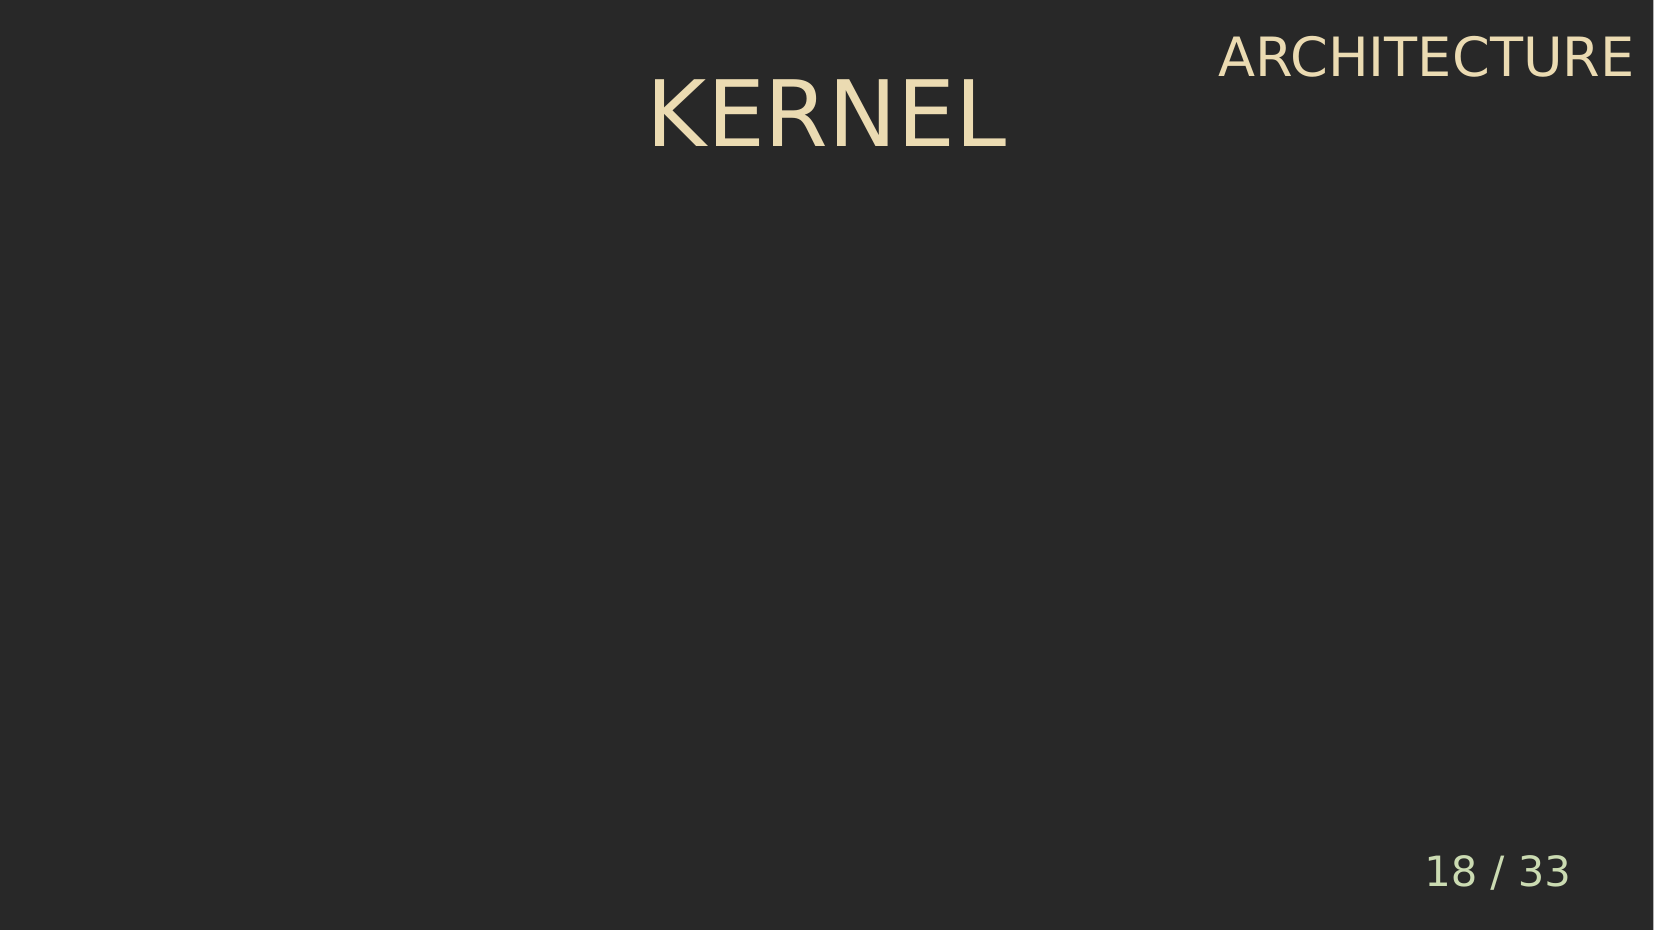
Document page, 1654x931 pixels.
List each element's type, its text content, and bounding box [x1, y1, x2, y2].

title KERNEL [82, 37, 1571, 193]
text_box ARCHITECTURE [1200, 18, 1651, 97]
